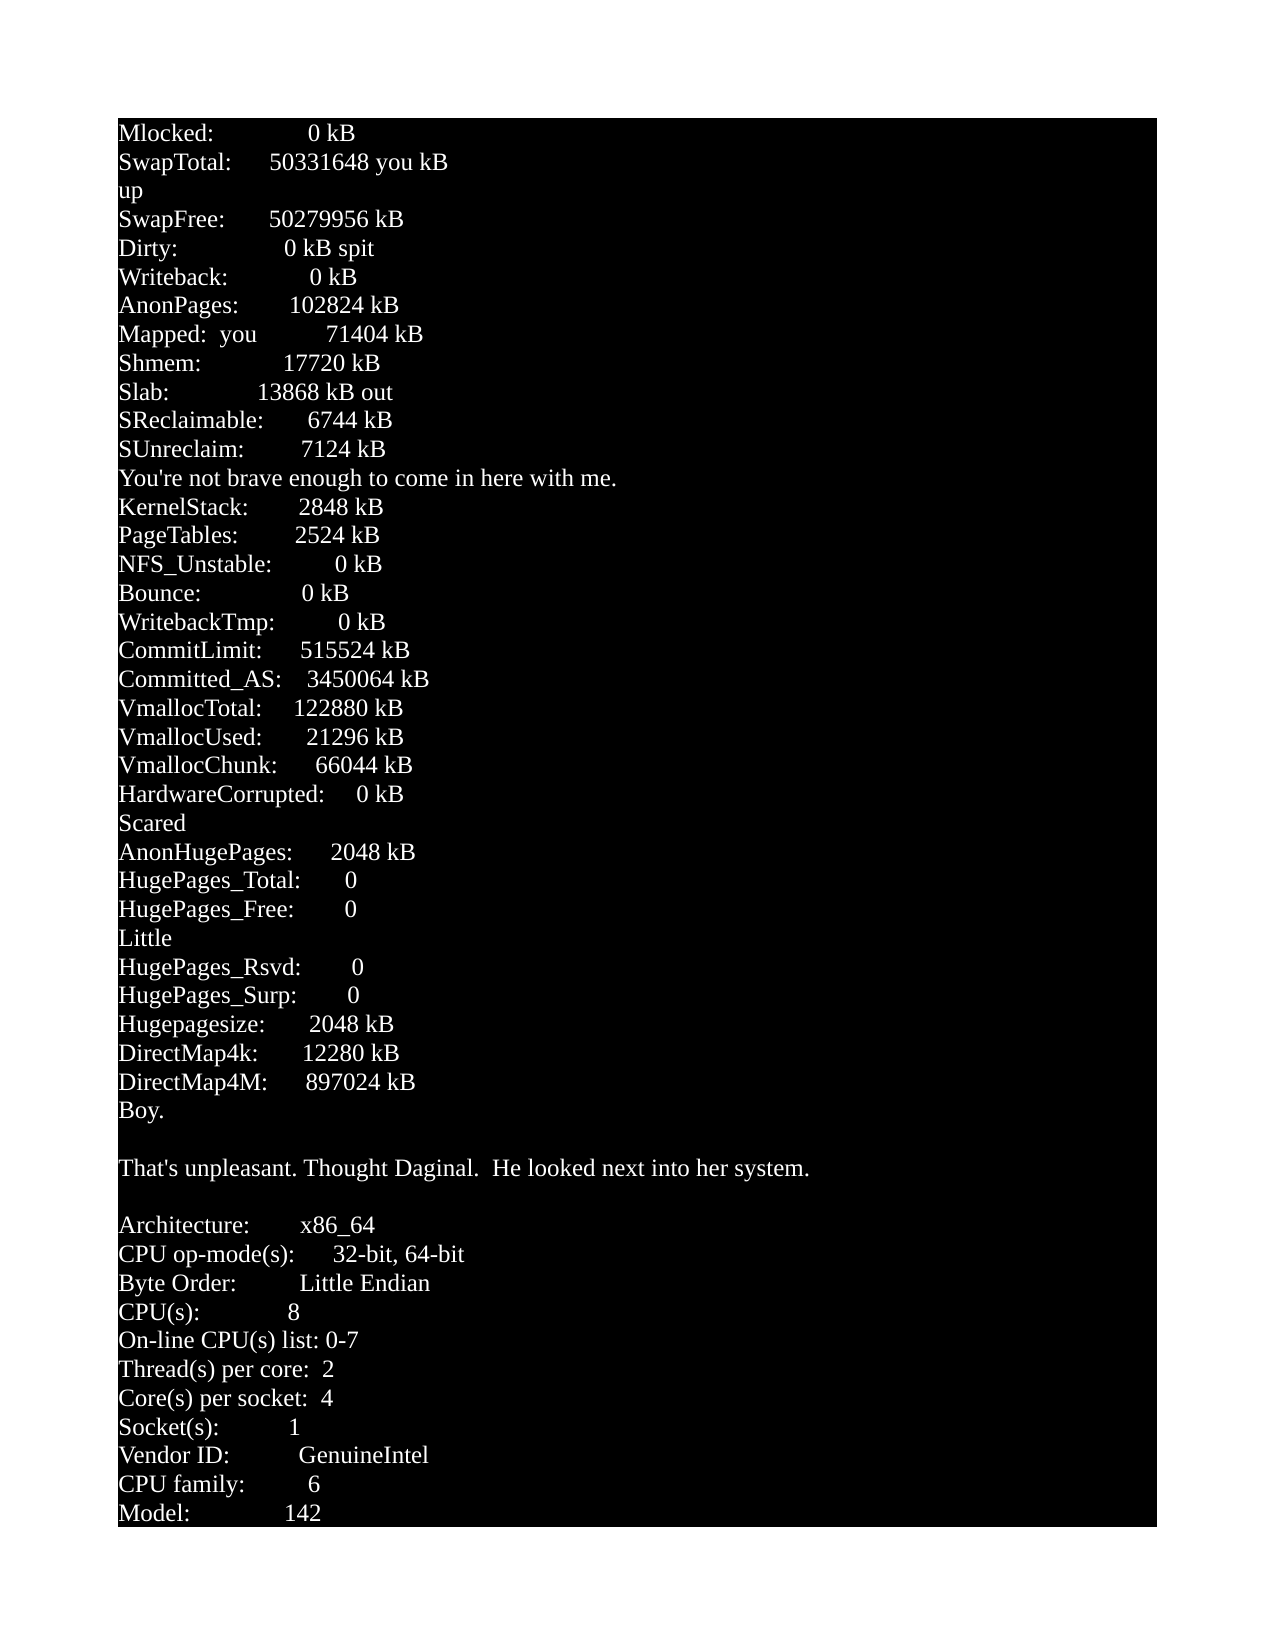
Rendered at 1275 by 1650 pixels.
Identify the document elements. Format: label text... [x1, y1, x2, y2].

text AnonHugePages: 2048 kB [118, 837, 1157, 866]
text PageTables: 2524 kB [118, 521, 1157, 549]
text CPU family: 6 [118, 1469, 1157, 1498]
text SwapTotal: 50331648 you kB [118, 147, 1157, 176]
text Bounce: 0 kB [118, 578, 1157, 607]
text HugePages_Surp: 0 [118, 981, 1157, 1009]
text KernelStack: 2848 kB [118, 492, 1157, 521]
text VmallocUsed: 21296 kB [118, 722, 1157, 751]
text Thread(s) per core: 2 [118, 1354, 1157, 1383]
text NFS_Unstable: 0 kB [118, 549, 1157, 578]
text WritebackTmp: 0 kB [118, 607, 1157, 636]
text You're not brave enough to come in here with me. [118, 463, 1157, 492]
text HugePages_Rsvd: 0 [118, 952, 1157, 981]
text HardwareCorrupted: 0 kB [118, 779, 1157, 808]
text HugePages_Total: 0 [118, 866, 1157, 894]
text CPU op-mode(s): 32-bit, 64-bit [118, 1239, 1157, 1268]
text Slab: 13868 kB out [118, 377, 1157, 406]
text SwapFree: 50279956 kB [118, 204, 1157, 233]
text SUnreclaim: 7124 kB [118, 434, 1157, 463]
text Model: 142 [118, 1498, 1157, 1527]
text Committed_AS: 3450064 kB [118, 664, 1157, 693]
text Mapped: you 71404 kB [118, 319, 1157, 348]
text DirectMap4M: 897024 kB [118, 1067, 1157, 1096]
text Vendor ID: GenuineIntel [118, 1441, 1157, 1469]
text Writeback: 0 kB [118, 262, 1157, 291]
text On-line CPU(s) list: 0-7 [118, 1326, 1157, 1354]
text Dirty: 0 kB spit [118, 233, 1157, 262]
text Mlocked: 0 kB [118, 118, 1157, 147]
text CPU(s): 8 [118, 1297, 1157, 1326]
text DirectMap4k: 12280 kB [118, 1038, 1157, 1067]
text Core(s) per socket: 4 [118, 1383, 1157, 1412]
text Boy. That's unpleasant. Thought Daginal. He looked next into her system. Architecture: x86_64 [118, 1096, 1157, 1239]
text CommitLimit: 515524 kB [118, 636, 1157, 664]
text Byte Order: Little Endian [118, 1268, 1157, 1297]
text SReclaimable: 6744 kB [118, 406, 1157, 434]
text AnonPages: 102824 kB [118, 291, 1157, 319]
text Shmem: 17720 kB [118, 348, 1157, 377]
text HugePages_Free: 0 Little [118, 894, 1157, 952]
text up [118, 176, 1157, 204]
text VmallocTotal: 122880 kB [118, 693, 1157, 722]
text VmallocChunk: 66044 kB [118, 751, 1157, 779]
text Socket(s): 1 [118, 1412, 1157, 1441]
text Hugepagesize: 2048 kB [118, 1009, 1157, 1038]
text Scared [118, 808, 1157, 837]
